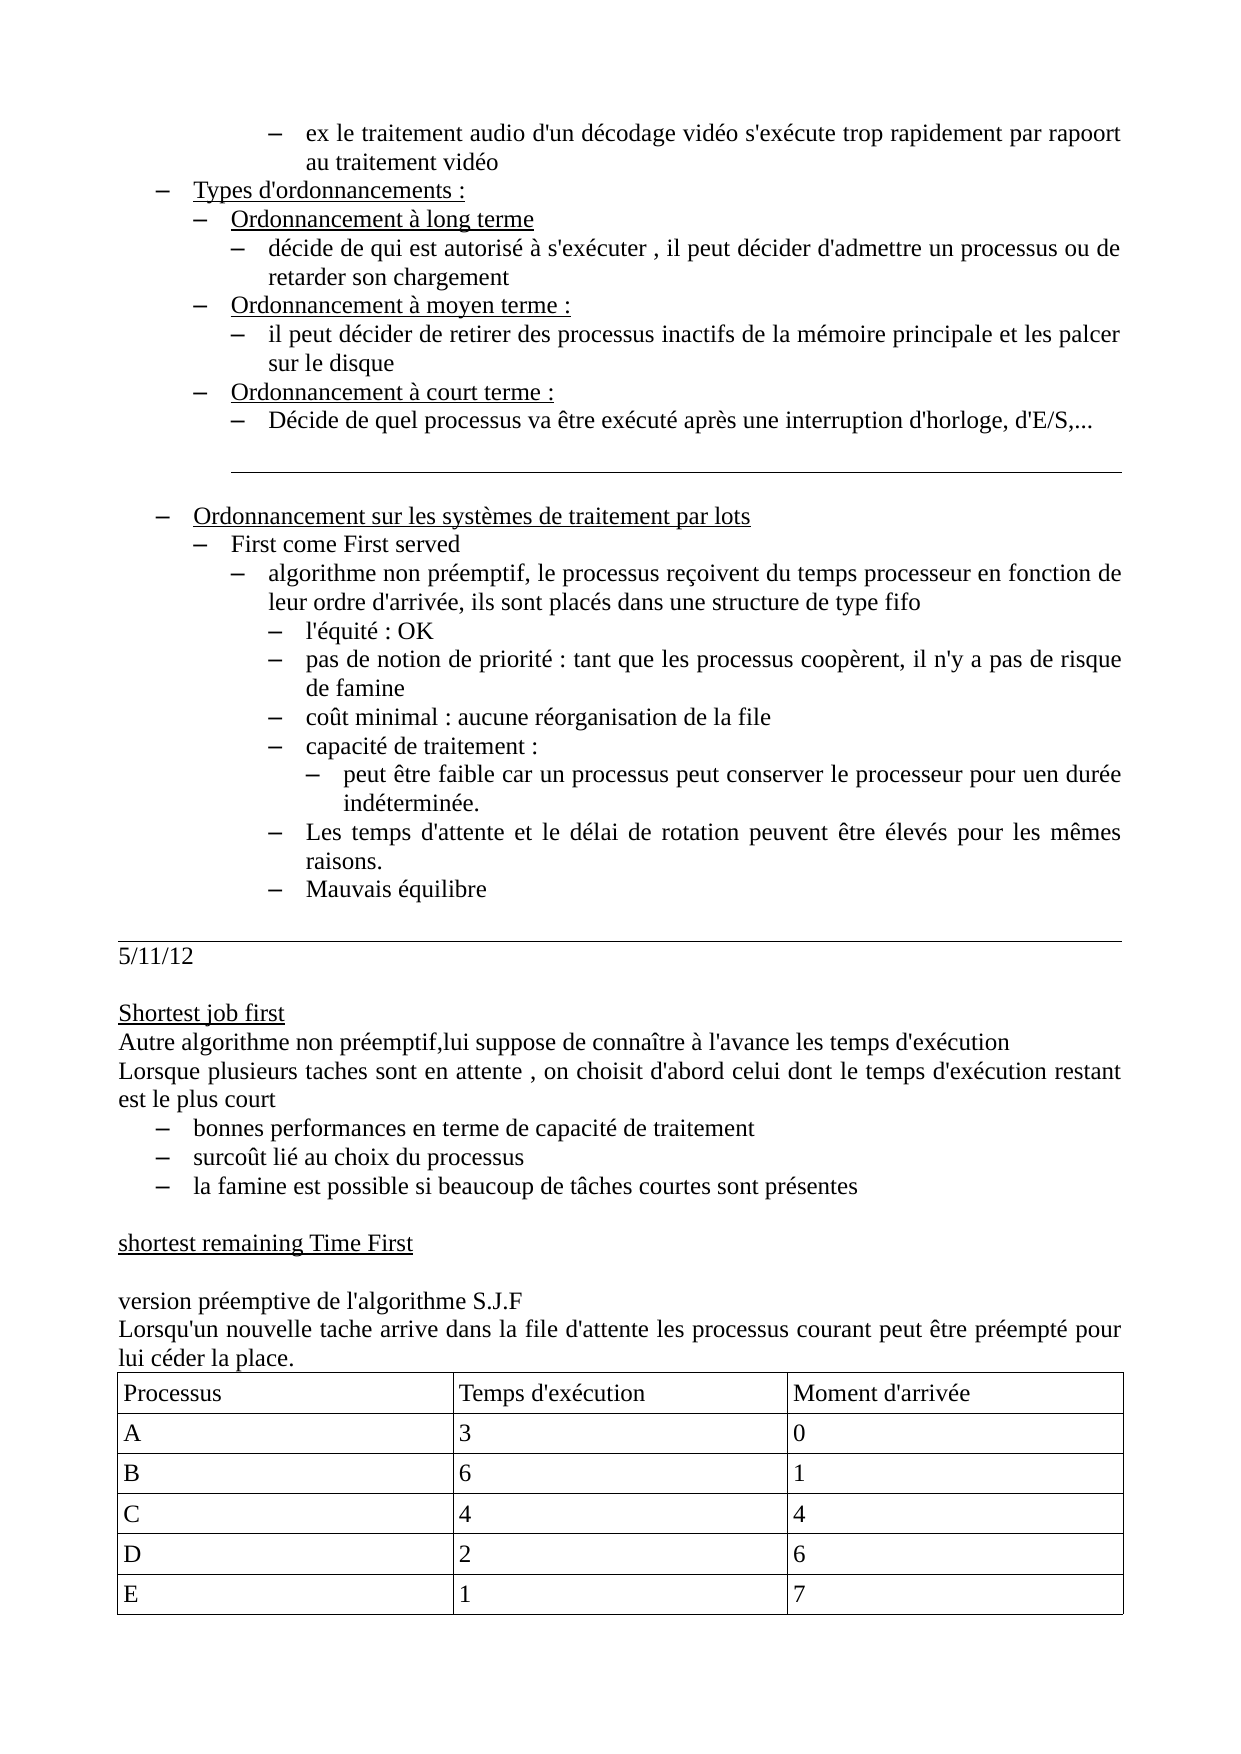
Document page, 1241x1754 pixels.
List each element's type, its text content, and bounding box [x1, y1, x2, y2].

table_header Processus [118, 1373, 453, 1412]
list il peut décider de retirer des processus inactifs de la mémoire principale et les palcer sur le disque [231, 319, 1122, 377]
text Lorsqu'un nouvelle tache arrive dans la file d'attente les processus courant peut être préempté pour lui céder la place. [118, 1314, 1122, 1372]
list décide de qui est autorisé à s'exécuter , il peut décider d'admettre un processus ou de retarder son chargement [231, 233, 1122, 291]
list capacité de traitement : [268, 731, 1122, 759]
list Ordonnancement à court terme : [193, 377, 1122, 406]
table_cell 6 [788, 1534, 1123, 1574]
table_cell 6 [454, 1454, 787, 1493]
table_cell 4 [454, 1494, 787, 1533]
list la famine est possible si beaucoup de tâches courtes sont présentes [156, 1171, 1122, 1199]
list coût minimal : aucune réorganisation de la file [268, 702, 1122, 731]
table_cell 7 [788, 1575, 1123, 1614]
table_cell 4 [788, 1494, 1123, 1533]
list Ordonnancement sur les systèmes de traitement par lots [156, 501, 1122, 529]
table_cell 3 [454, 1414, 787, 1453]
table_cell A [118, 1414, 453, 1453]
list surcoût lié au choix du processus [156, 1142, 1122, 1171]
list Mauvais équilibre [268, 874, 1122, 903]
text Autre algorithme non préemptif,lui suppose de connaître à l'avance les temps d'exécution [118, 1027, 1122, 1056]
text version préemptive de l'algorithme S.J.F [118, 1286, 1122, 1314]
text Lorsque plusieurs taches sont en attente , on choisit d'abord celui dont le temps d'exécution restant est le plus court [118, 1056, 1122, 1113]
table_cell E [118, 1575, 453, 1614]
list l'équité : OK [268, 616, 1122, 644]
list ex le traitement audio d'un décodage vidéo s'exécute trop rapidement par rapoort au traitement vidéo [268, 118, 1122, 176]
table_header Moment d'arrivée [788, 1373, 1123, 1412]
list algorithme non préemptif, le processus reçoivent du temps processeur en fonction de leur ordre d'arrivée, ils sont placés dans une structure de type fifo [231, 558, 1122, 616]
list pas de notion de priorité : tant que les processus coopèrent, il n'y a pas de risque de famine [268, 644, 1122, 702]
text shortest remaining Time First [118, 1228, 1122, 1257]
text Shortest job first [118, 998, 1122, 1027]
table_cell 0 [788, 1414, 1123, 1453]
table_cell B [118, 1454, 453, 1493]
table_header Temps d'exécution [454, 1373, 787, 1412]
table_cell C [118, 1494, 453, 1533]
table_cell 1 [454, 1575, 787, 1614]
list Décide de quel processus va être exécuté après une interruption d'horloge, d'E/S,... [231, 406, 1122, 434]
list Les temps d'attente et le délai de rotation peuvent être élevés pour les mêmes raisons. [268, 817, 1122, 874]
table_cell 1 [788, 1454, 1123, 1493]
list Types d'ordonnancements : [156, 176, 1122, 204]
list peut être faible car un processus peut conserver le processeur pour uen durée indéterminée. [306, 759, 1122, 817]
table_cell 2 [454, 1534, 787, 1574]
list Ordonnancement à long terme [193, 204, 1122, 233]
list First come First served [193, 529, 1122, 558]
text 5/11/12 [118, 942, 1122, 969]
list Ordonnancement à moyen terme : [193, 291, 1122, 319]
list bonnes performances en terme de capacité de traitement [156, 1113, 1122, 1142]
table_cell D [118, 1534, 453, 1574]
